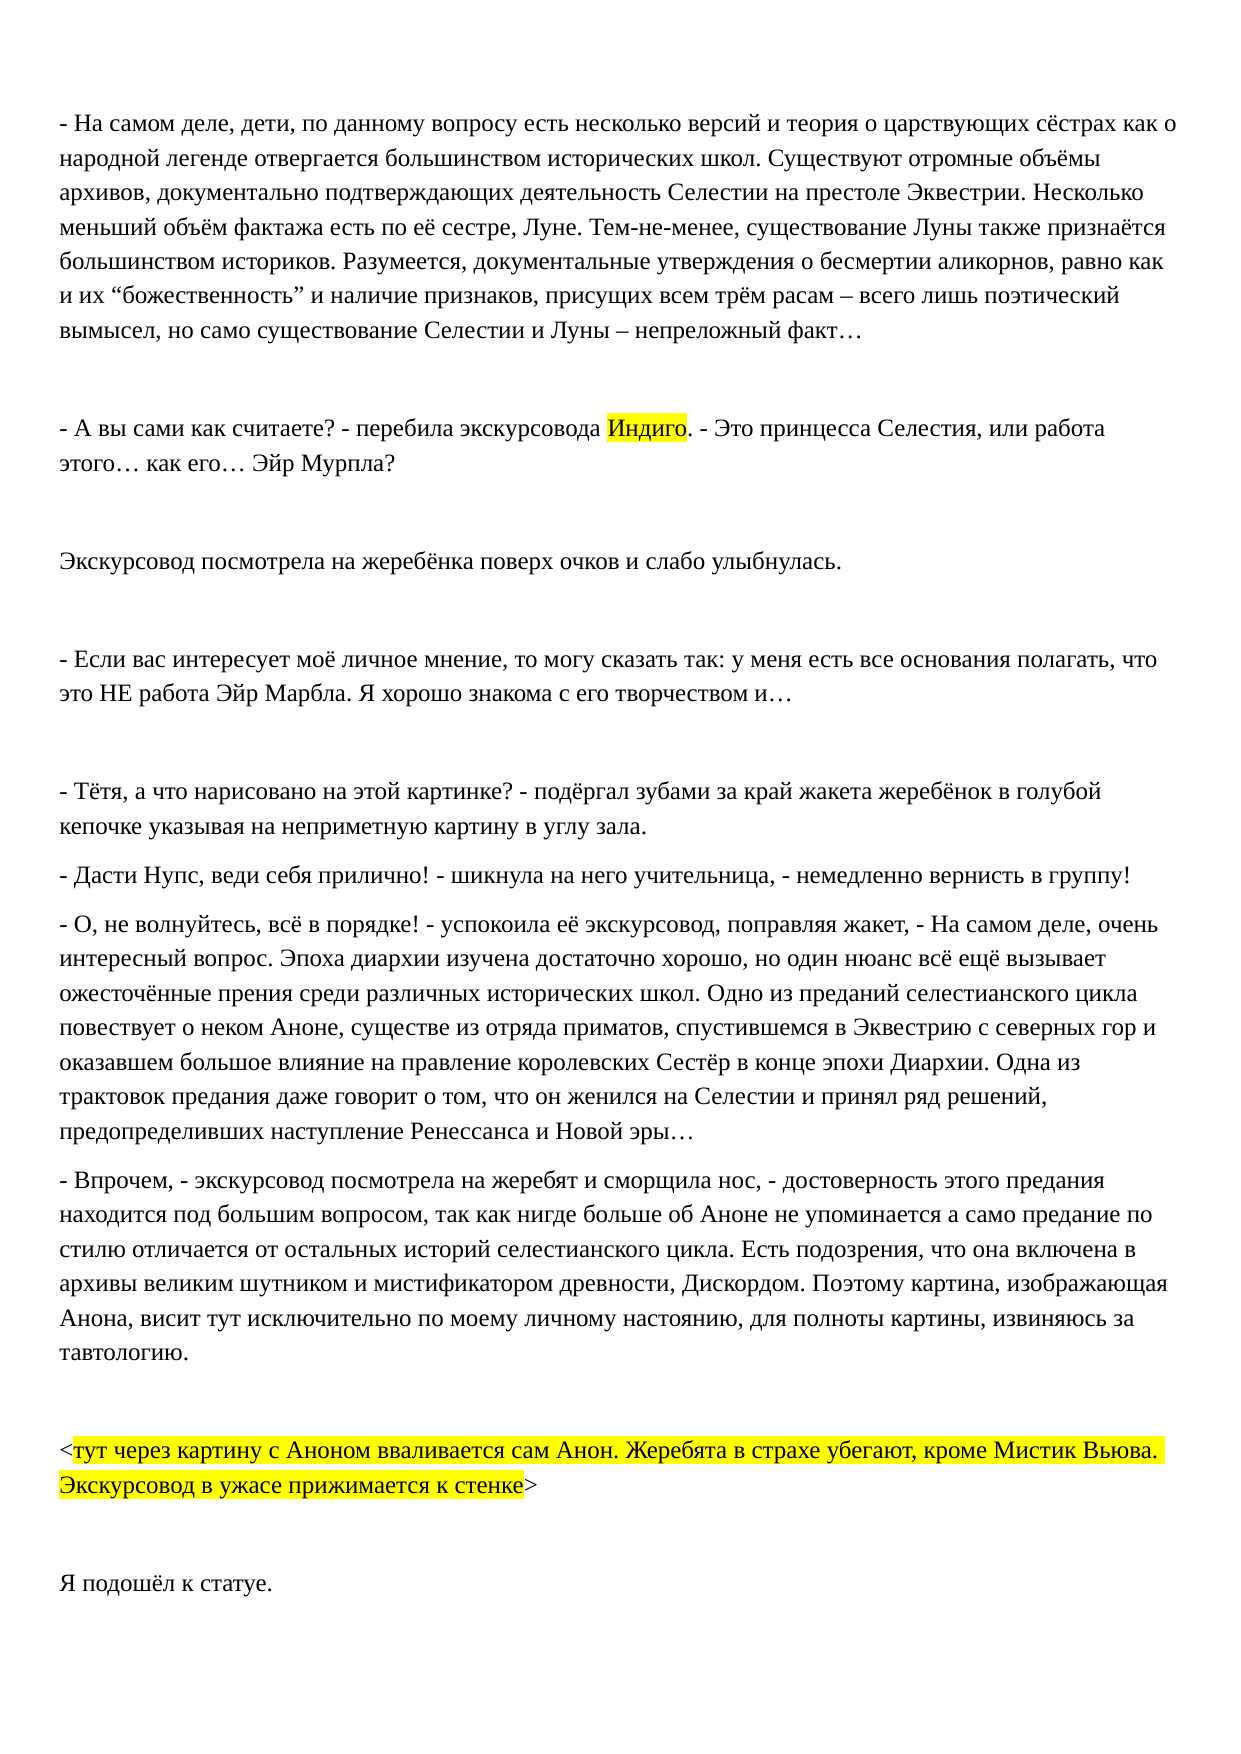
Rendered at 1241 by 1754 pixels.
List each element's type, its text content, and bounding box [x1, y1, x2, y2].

text Я подошёл к статуе. [59, 1568, 1181, 1597]
text Экскурсовод посмотрела на жеребёнка поверх очков и слабо улыбнулась. [59, 546, 1181, 574]
text - На самом деле, дети, по данному вопросу есть несколько версий и теория о царствующих сёстрах как о народной легенде отвергается большинством исторических школ. Существуют отромные объёмы архивов, документально подтверждающих деятельность Селестии на престоле Эквестрии. Несколько меньший объём фактажа есть по её сестре, Луне. Тем-не-менее, существование Луны также признаётся большинством историков. Разумеется, документальные утверждения о бесмертии аликорнов, равно как и их “божественность” и наличие признаков, присущих всем трём расам – всего лишь поэтический вымысел, но само существование Селестии и Луны – непреложный факт… [59, 108, 1181, 344]
text - Впрочем, - экскурсовод посмотрела на жеребят и сморщила нос, - достоверность этого предания находится под большим вопросом, так как нигде больше об Аноне не упоминается а само предание по стилю отличается от остальных историй селестианского цикла. Есть подозрения, что она включена в архивы великим шутником и мистификатором древности, Дискордом. Поэтому картина, изображающая Анона, висит тут исключительно по моему личному настоянию, для полноты картины, извиняюсь за тавтологию. [59, 1165, 1181, 1366]
text - Дасти Нупс, веди себя прилично! - шикнула на него учительница, - немедленно вернисть в группу! [59, 860, 1181, 889]
text - Если вас интересует моё личное мнение, то могу сказать так: у меня есть все основания полагать, что это НЕ работа Эйр Марбла. Я хорошо знакома с его творчеством и… [59, 644, 1181, 707]
text - А вы сами как считаете? - перебила экскурсовода Индиго. - Это принцесса Селестия, или работа этого… как его… Эйр Мурпла? [59, 413, 1181, 476]
text - О, не волнуйтесь, всё в порядке! - успокоила её экскурсовод, поправляя жакет, - На самом деле, очень интересный вопрос. Эпоха диархии изучена достаточно хорошо, но один нюанс всё ещё вызывает ожесточённые прения среди различных исторических школ. Одно из преданий селестианского цикла повествует о неком Аноне, существе из отряда приматов, спустившемся в Эквестрию с северных гор и оказавшем большое влияние на правление королевских Сестёр в конце эпохи Диархии. Одна из трактовок предания даже говорит о том, что он женился на Селестии и принял ряд решений, предопределивших наступление Ренессанса и Новой эры… [59, 909, 1181, 1145]
text - Тётя, а что нарисовано на этой картинке? - подёргал зубами за край жакета жеребёнок в голубой кепочке указывая на неприметную картину в углу зала. [59, 776, 1181, 840]
text <тут через картину с Аноном вваливается сам Анон. Жеребята в страхе убегают, кроме Мистик Вьюва. Экскурсовод в ужасе прижимается к стенке> [59, 1436, 1181, 1499]
